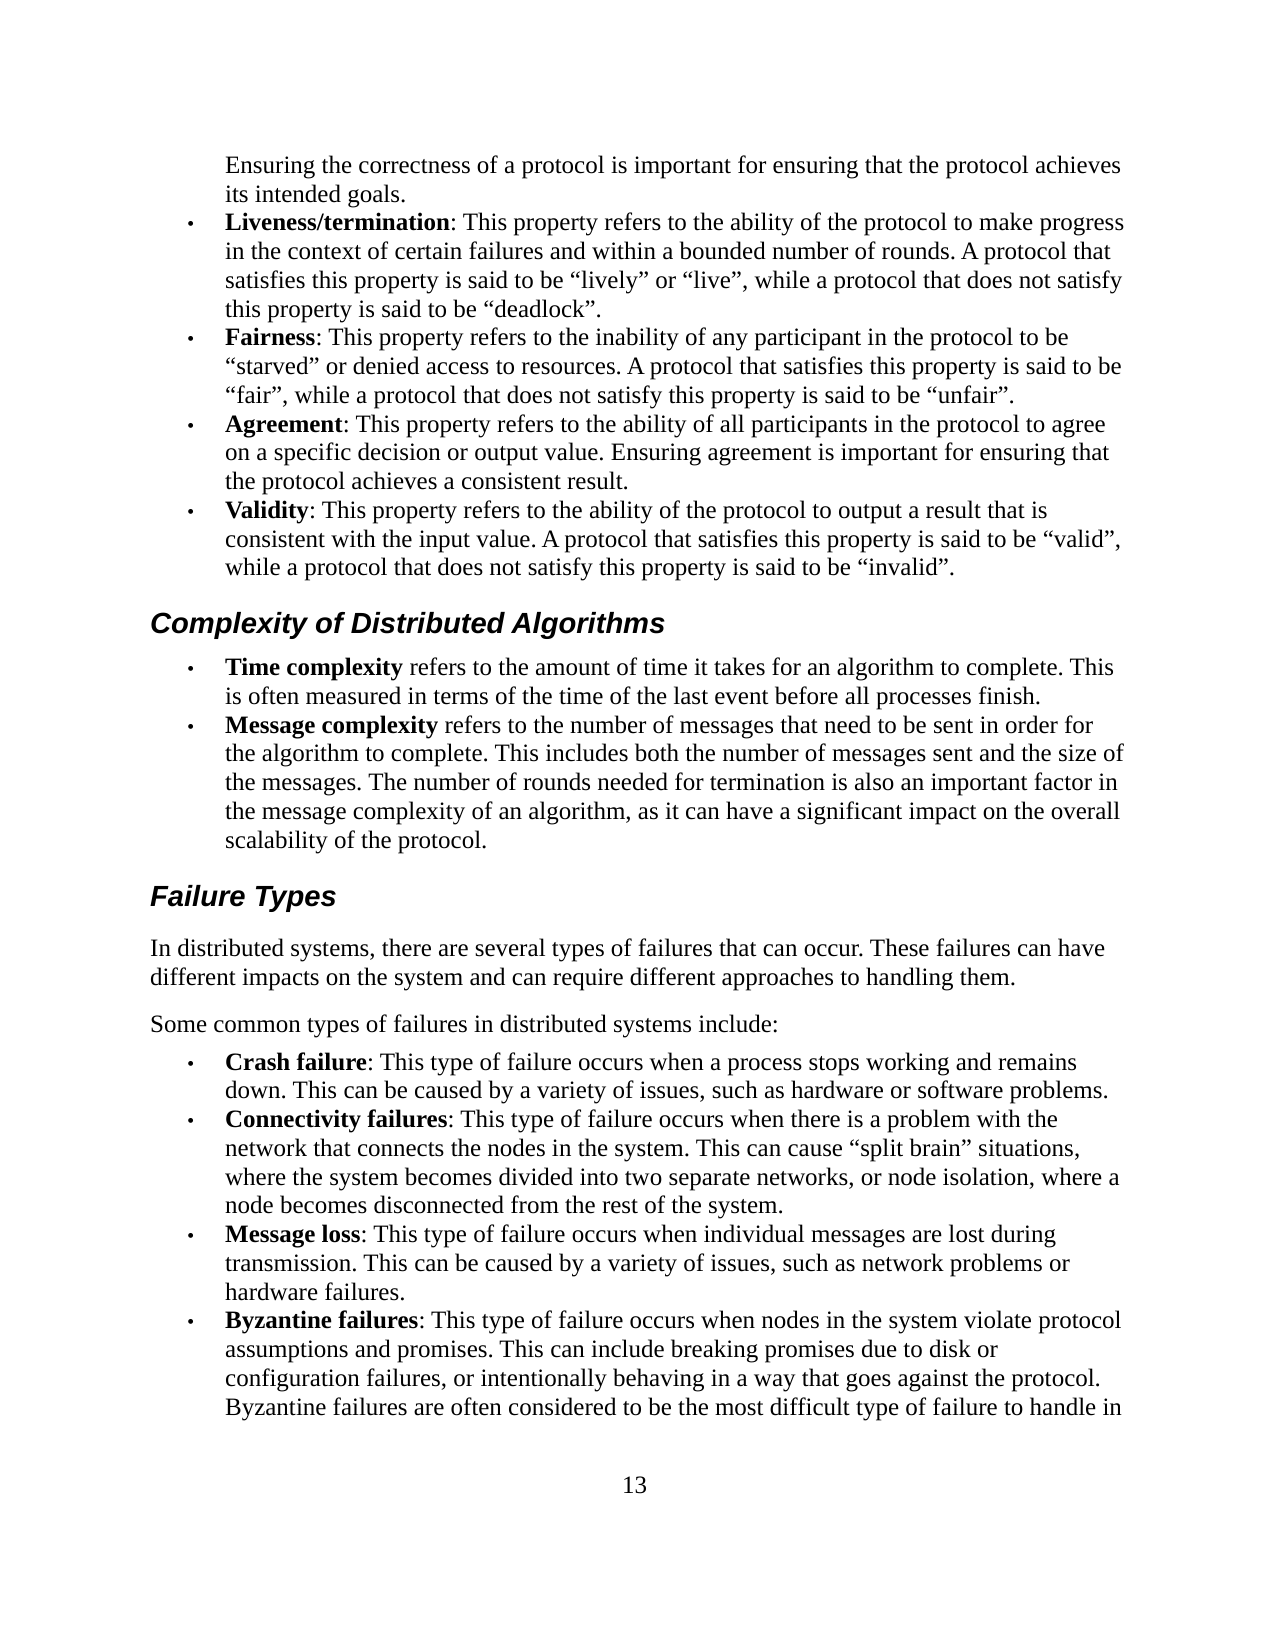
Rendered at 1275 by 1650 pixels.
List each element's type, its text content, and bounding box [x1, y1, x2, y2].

list Message loss: This type of failure occurs when individual messages are lost during transmission. This can be caused by a variety of issues, such as network problems or hardware failures. [187, 1219, 1125, 1305]
list Crash failure: This type of failure occurs when a process stops working and remains down. This can be caused by a variety of issues, such as hardware or software problems. [187, 1047, 1125, 1104]
list Liveness/termination: This property refers to the ability of the protocol to make progress in the context of certain failures and within a bounded number of rounds. A protocol that satisfies this property is said to be “lively” or “live”, while a protocol that does not satisfy this property is said to be “deadlock”. [187, 207, 1125, 322]
list Validity: This property refers to the ability of the protocol to output a result that is consistent with the input value. A protocol that satisfies this property is said to be “valid”, while a protocol that does not satisfy this property is said to be “invalid”. [187, 495, 1125, 581]
list Fairness: This property refers to the inability of any participant in the protocol to be “starved” or denied access to resources. A protocol that satisfies this property is said to be “fair”, while a protocol that does not satisfy this property is said to be “unfair”. [187, 322, 1125, 409]
list Connectivity failures: This type of failure occurs when there is a problem with the network that connects the nodes in the system. This can cause “split brain” situations, where the system becomes divided into two separate networks, or node isolation, where a node becomes disconnected from the rest of the system. [187, 1104, 1125, 1219]
text Some common types of failures in distributed systems include: [150, 1009, 1125, 1038]
list Byzantine failures: This type of failure occurs when nodes in the system violate protocol assumptions and promises. This can include breaking promises due to disk or configuration failures, or intentionally behaving in a way that goes against the protocol. Byzantine failures are often considered to be the most difficult type of failure to handle in [187, 1305, 1125, 1420]
text In distributed systems, there are several types of failures that can occur. These failures can have different impacts on the system and can require different approaches to handling them. [150, 933, 1125, 991]
subtitle Failure Types [150, 878, 1125, 912]
list Ensuring the correctness of a protocol is important for ensuring that the protocol achieves its intended goals. [187, 150, 1125, 207]
list Agreement: This property refers to the ability of all participants in the protocol to agree on a specific decision or output value. Ensuring agreement is important for ensuring that the protocol achieves a consistent result. [187, 409, 1125, 495]
subtitle Complexity of Distributed Algorithms [150, 606, 1125, 640]
list Time complexity refers to the amount of time it takes for an algorithm to complete. This is often measured in terms of the time of the last event before all processes finish. [187, 652, 1125, 710]
list Message complexity refers to the number of messages that need to be sent in order for the algorithm to complete. This includes both the number of messages sent and the size of the messages. The number of rounds needed for termination is also an important factor in the message complexity of an algorithm, as it can have a significant impact on the overall scalability of the protocol. [187, 710, 1125, 853]
